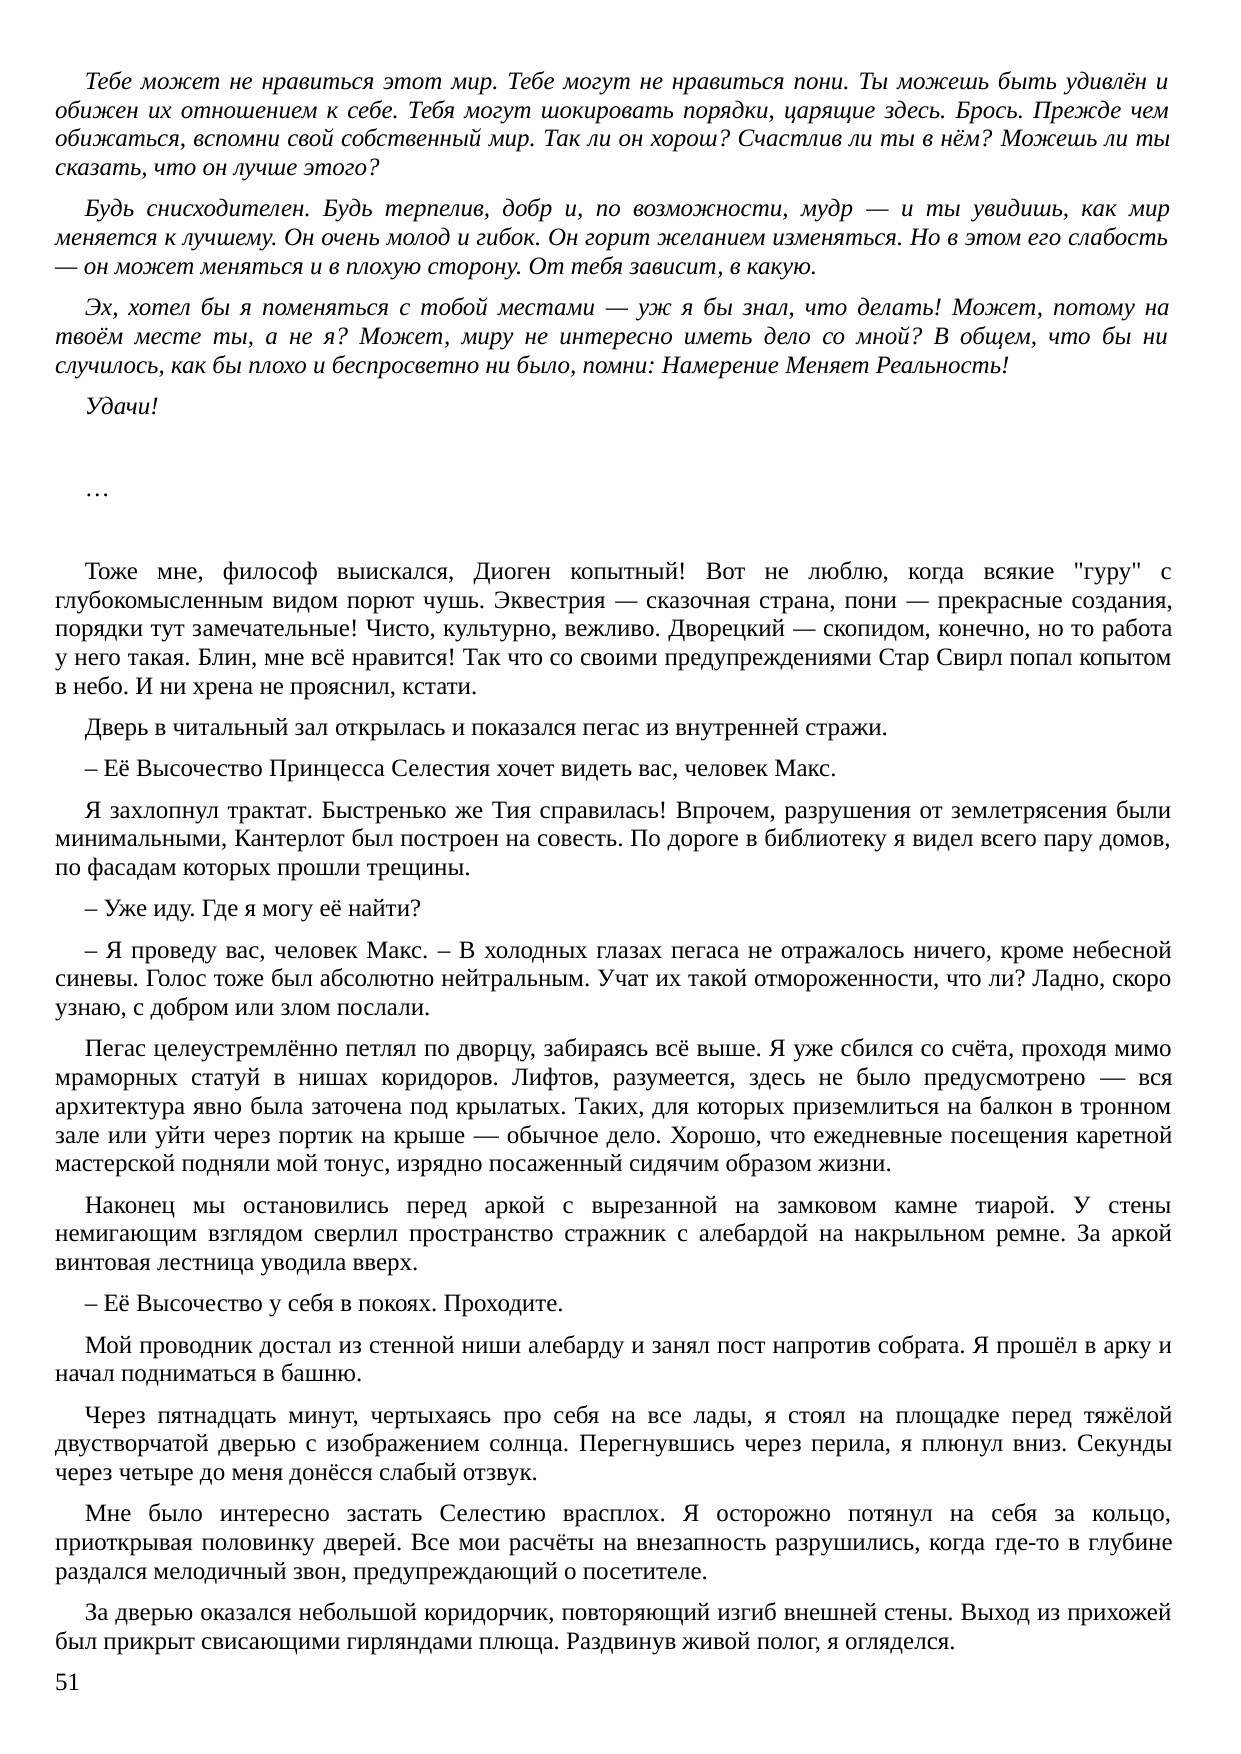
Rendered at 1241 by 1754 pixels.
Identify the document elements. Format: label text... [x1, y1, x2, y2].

text – Её Высочество Принцесса Селестия хочет видеть вас, человек Макс. [55, 753, 1173, 782]
text Через пятнадцать минут, чертыхаясь про себя на все лады, я стоял на площадке перед тяжёлой двустворчатой дверью с изображением солнца. Перегнувшись через перила, я плюнул вниз. Секунды через четыре до меня донёсся слабый отзвук. [55, 1400, 1173, 1486]
text Наконец мы остановились перед аркой с вырезанной на замковом камне тиарой. У стены немигающим взглядом сверлил пространство стражник с алебардой на накрыльном ремне. За аркой винтовая лестница уводила вверх. [55, 1190, 1173, 1276]
text Я захлопнул трактат. Быстренько же Тия справилась! Впрочем, разрушения от землетрясения были минимальными, Кантерлот был построен на совесть. По дороге в библиотеку я видел всего пару домов, по фасадам которых прошли трещины. [55, 795, 1173, 881]
text Дверь в читальный зал открылась и показался пегас из внутренней стражи. [55, 712, 1173, 741]
text Тебе может не нравиться этот мир. Тебе могут не нравиться пони. Ты можешь быть удивлён и обижен их отношением к себе. Тебя могут шокировать порядки, царящие здесь. Брось. Прежде чем обижаться, вспомни свой собственный мир. Так ли он хорош? Счастлив ли ты в нём? Можешь ли ты сказать, что он лучше этого? [55, 66, 1173, 181]
text – Её Высочество у себя в покоях. Проходите. [55, 1288, 1173, 1317]
text Пегас целеустремлённо петлял по дворцу, забираясь всё выше. Я уже сбился со счёта, проходя мимо мраморных статуй в нишах коридоров. Лифтов, разумеется, здесь не было предусмотрено — вся архитектура явно была заточена под крылатых. Таких, для которых приземлиться на балкон в тронном зале или уйти через портик на крыше — обычное дело. Хорошо, что ежедневные посещения каретной мастерской подняли мой тонус, изрядно посаженный сидячим образом жизни. [55, 1033, 1173, 1177]
text … [55, 473, 1173, 502]
text Мне было интересно застать Селестию врасплох. Я осторожно потянул на себя за кольцо, приоткрывая половинку дверей. Все мои расчёты на внезапность разрушились, когда где-то в глубине раздался мелодичный звон, предупреждающий о посетителе. [55, 1498, 1173, 1585]
text Будь снисходителен. Будь терпелив, добр и, по возможности, мудр — и ты увидишь, как мир меняется к лучшему. Он очень молод и гибок. Он горит желанием изменяться. Но в этом его слабость — он может меняться и в плохую сторону. От тебя зависит, в какую. [55, 193, 1173, 280]
text Удачи! [55, 391, 1173, 420]
text – Уже иду. Где я могу её найти? [55, 893, 1173, 922]
text За дверью оказался небольшой коридорчик, повторяющий изгиб внешней стены. Выход из прихожей был прикрыт свисающими гирляндами плюща. Раздвинув живой полог, я огляделся. [55, 1597, 1173, 1655]
text – Я проведу вас, человек Макс. – В холодных глазах пегаса не отражалось ничего, кроме небесной синевы. Голос тоже был абсолютно нейтральным. Учат их такой отмороженности, что ли? Ладно, скоро узнаю, с добром или злом послали. [55, 935, 1173, 1021]
text Эх, хотел бы я поменяться с тобой местами — уж я бы знал, что делать! Может, потому на твоём месте ты, а не я? Может, миру не интересно иметь дело со мной? В общем, что бы ни случилось, как бы плохо и беспросветно ни было, помни: Намерение Меняет Реальность! [55, 292, 1173, 378]
text Тоже мне, философ выискался, Диоген копытный! Вот не люблю, когда всякие "гуру" с глубокомысленным видом порют чушь. Эквестрия — сказочная страна, пони — прекрасные создания, порядки тут замечательные! Чисто, культурно, вежливо. Дворецкий — скопидом, конечно, но то работа у него такая. Блин, мне всё нравится! Так что со своими предупреждениями Стар Свирл попал копытом в небо. И ни хрена не прояснил, кстати. [55, 556, 1173, 700]
text Мой проводник достал из стенной ниши алебарду и занял пост напротив собрата. Я прошёл в арку и начал подниматься в башню. [55, 1330, 1173, 1387]
